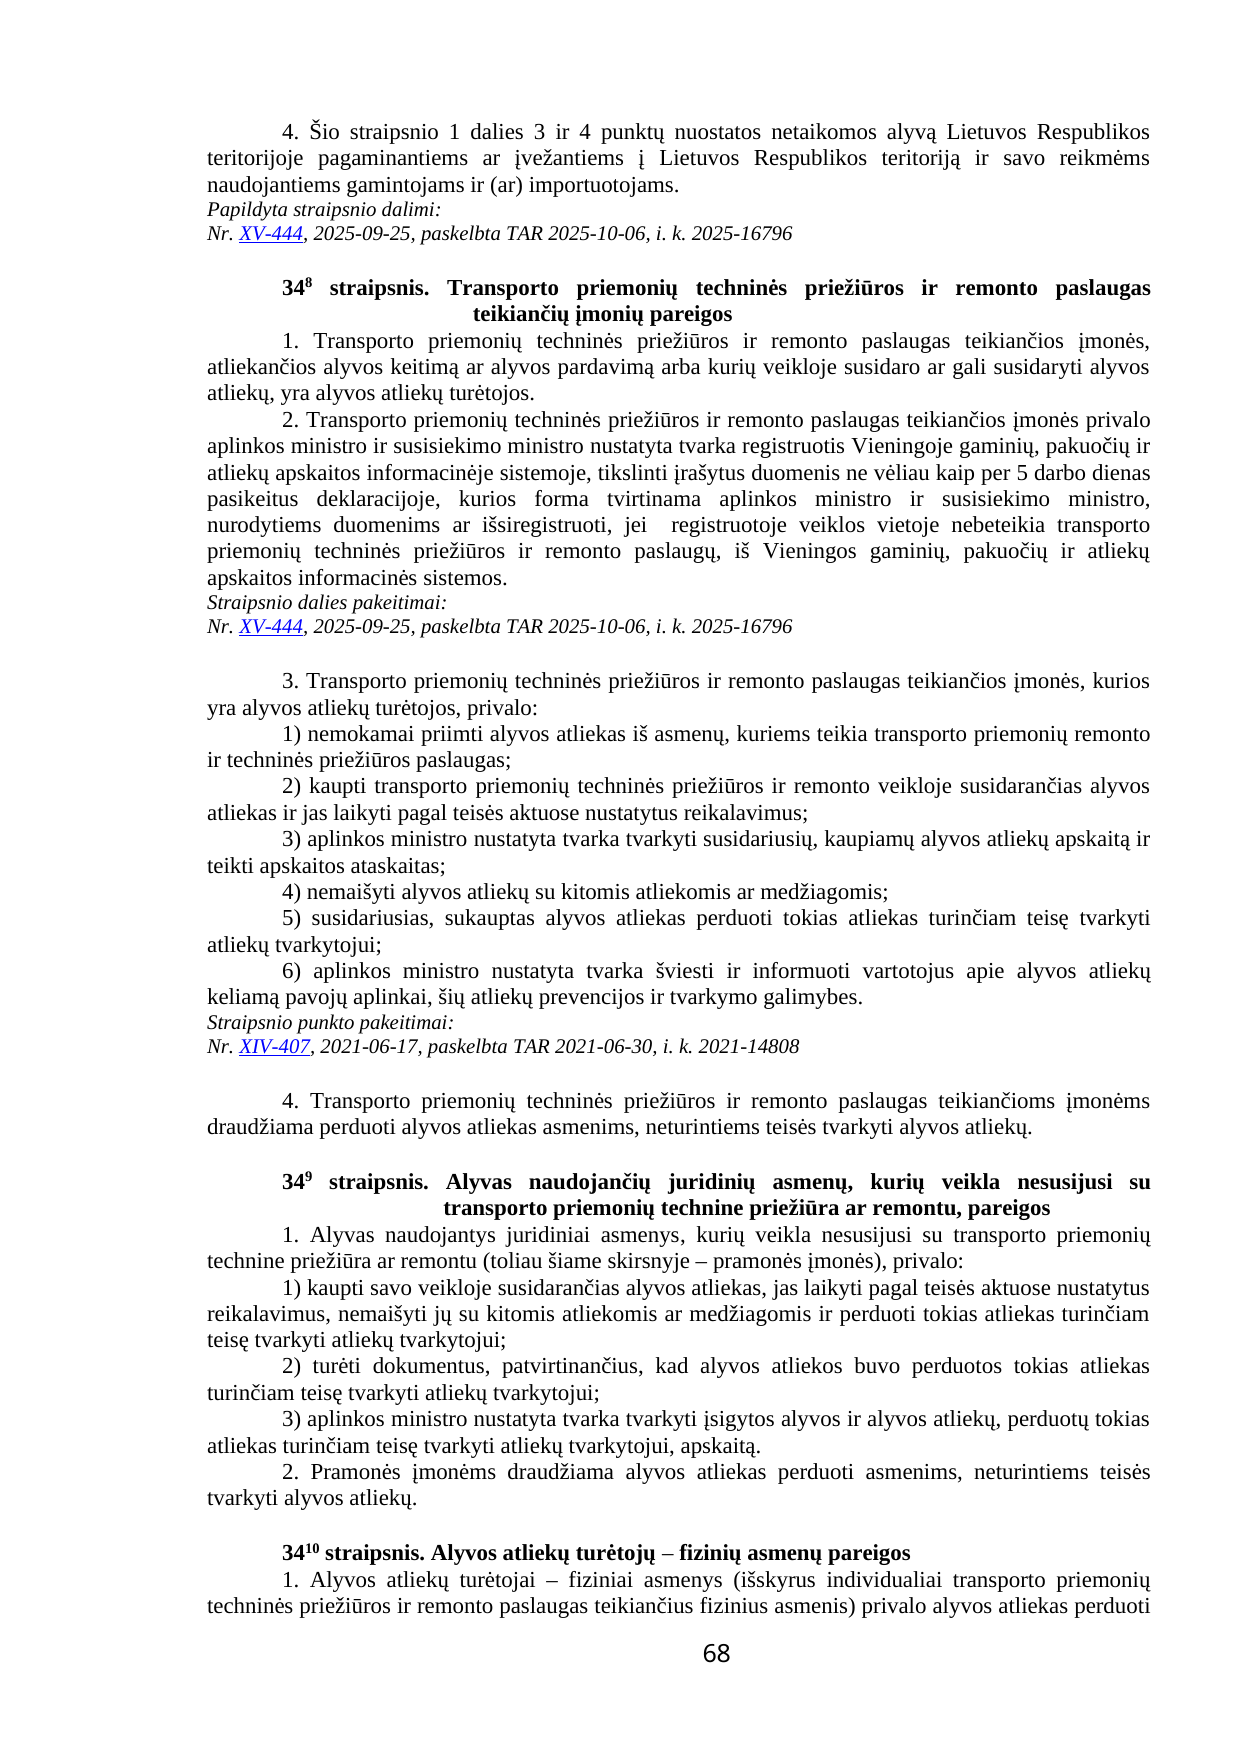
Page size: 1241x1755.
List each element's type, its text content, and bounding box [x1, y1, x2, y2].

text 3) aplinkos ministro nustatyta tvarka tvarkyti susidariusių, kaupiamų alyvos atliekų apskaitą ir teikti apskaitos ataskaitas; [207, 825, 1152, 878]
text 5) susidariusias, sukauptas alyvos atliekas perduoti tokias atliekas turinčiam teisę tvarkyti atliekų tvarkytojui; [207, 904, 1152, 957]
text 6) aplinkos ministro nustatyta tvarka šviesti ir informuoti vartotojus apie alyvos atliekų keliamą pavojų aplinkai, šių atliekų prevencijos ir tvarkymo galimybes. [207, 957, 1152, 1010]
text 4. Šio straipsnio 1 dalies 3 ir 4 punktų nuostatos netaikomos alyvą Lietuvos Respublikos teritorijoje pagaminantiems ar įvežantiems į Lietuvos Respublikos teritoriją ir savo reikmėms naudojantiems gamintojams ir (ar) importuotojams. [207, 118, 1152, 197]
text Straipsnio dalies pakeitimai: [207, 590, 1152, 614]
text 3410 straipsnis. Alyvos atliekų turėtojų – fizinių asmenų pareigos [207, 1539, 1152, 1566]
text 1. Alyvos atliekų turėtojai – fiziniai asmenys (išskyrus individualiai transporto priemonių techninės priežiūros ir remonto paslaugas teikiančius fizinius asmenis) privalo alyvos atliekas perduoti [207, 1566, 1152, 1618]
text Papildyta straipsnio dalimi: [207, 197, 1152, 221]
text 1. Alyvas naudojantys juridiniai asmenys, kurių veikla nesusijusi su transporto priemonių technine priežiūra ar remontu (toliau šiame skirsnyje – pramonės įmonės), privalo: [207, 1221, 1152, 1273]
text 2. Pramonės įmonėms draudžiama alyvos atliekas perduoti asmenims, neturintiems teisės tvarkyti alyvos atliekų. [207, 1458, 1152, 1511]
text 3) aplinkos ministro nustatyta tvarka tvarkyti įsigytos alyvos ir alyvos atliekų, perduotų tokias atliekas turinčiam teisę tvarkyti atliekų tvarkytojui, apskaitą. [207, 1405, 1152, 1458]
text 1) nemokamai priimti alyvos atliekas iš asmenų, kuriems teikia transporto priemonių remonto ir techninės priežiūros paslaugas; [207, 720, 1152, 773]
text Nr. XV-444, 2025-09-25, paskelbta TAR 2025-10-06, i. k. 2025-16796 [207, 221, 1152, 245]
text 349 straipsnis. Alyvas naudojančių juridinių asmenų, kurių veikla nesusijusi su transporto priemonių technine priežiūra ar remontu, pareigos [282, 1168, 1152, 1221]
text 3. Transporto priemonių techninės priežiūros ir remonto paslaugas teikiančios įmonės, kurios yra alyvos atliekų turėtojos, privalo: [207, 667, 1152, 720]
text 2) turėti dokumentus, patvirtinančius, kad alyvos atliekos buvo perduotos tokias atliekas turinčiam teisę tvarkyti atliekų tvarkytojui; [207, 1353, 1152, 1405]
text 4) nemaišyti alyvos atliekų su kitomis atliekomis ar medžiagomis; [207, 878, 1152, 904]
text 2) kaupti transporto priemonių techninės priežiūros ir remonto veikloje susidarančias alyvos atliekas ir jas laikyti pagal teisės aktuose nustatytus reikalavimus; [207, 773, 1152, 825]
text 348 straipsnis. Transporto priemonių techninės priežiūros ir remonto paslaugas teikiančių įmonių pareigos [282, 274, 1152, 327]
text 2. Transporto priemonių techninės priežiūros ir remonto paslaugas teikiančios įmonės privalo aplinkos ministro ir susisiekimo ministro nustatyta tvarka registruotis Vieningoje gaminių, pakuočių ir atliekų apskaitos informacinėje sistemoje, tikslinti įrašytus duomenis ne vėliau kaip per 5 darbo dienas pasikeitus deklaracijoje, kurios forma tvirtinama aplinkos ministro ir susisiekimo ministro, nurodytiems duomenims ar išsiregistruoti, jei registruotoje veiklos vietoje nebeteikia transporto priemonių techninės priežiūros ir remonto paslaugų, iš Vieningos gaminių, pakuočių ir atliekų apskaitos informacinės sistemos. [207, 406, 1152, 590]
text 1. Transporto priemonių techninės priežiūros ir remonto paslaugas teikiančios įmonės, atliekančios alyvos keitimą ar alyvos pardavimą arba kurių veikloje susidaro ar gali susidaryti alyvos atliekų, yra alyvos atliekų turėtojos. [207, 327, 1152, 406]
text Nr. XV-444, 2025-09-25, paskelbta TAR 2025-10-06, i. k. 2025-16796 [207, 614, 1152, 638]
text Nr. XIV-407, 2021-06-17, paskelbta TAR 2021-06-30, i. k. 2021-14808 [207, 1034, 1152, 1058]
text Straipsnio punkto pakeitimai: [207, 1010, 1152, 1034]
text 4. Transporto priemonių techninės priežiūros ir remonto paslaugas teikiančioms įmonėms draudžiama perduoti alyvos atliekas asmenims, neturintiems teisės tvarkyti alyvos atliekų. [207, 1087, 1152, 1139]
text 1) kaupti savo veikloje susidarančias alyvos atliekas, jas laikyti pagal teisės aktuose nustatytus reikalavimus, nemaišyti jų su kitomis atliekomis ar medžiagomis ir perduoti tokias atliekas turinčiam teisę tvarkyti atliekų tvarkytojui; [207, 1273, 1152, 1353]
